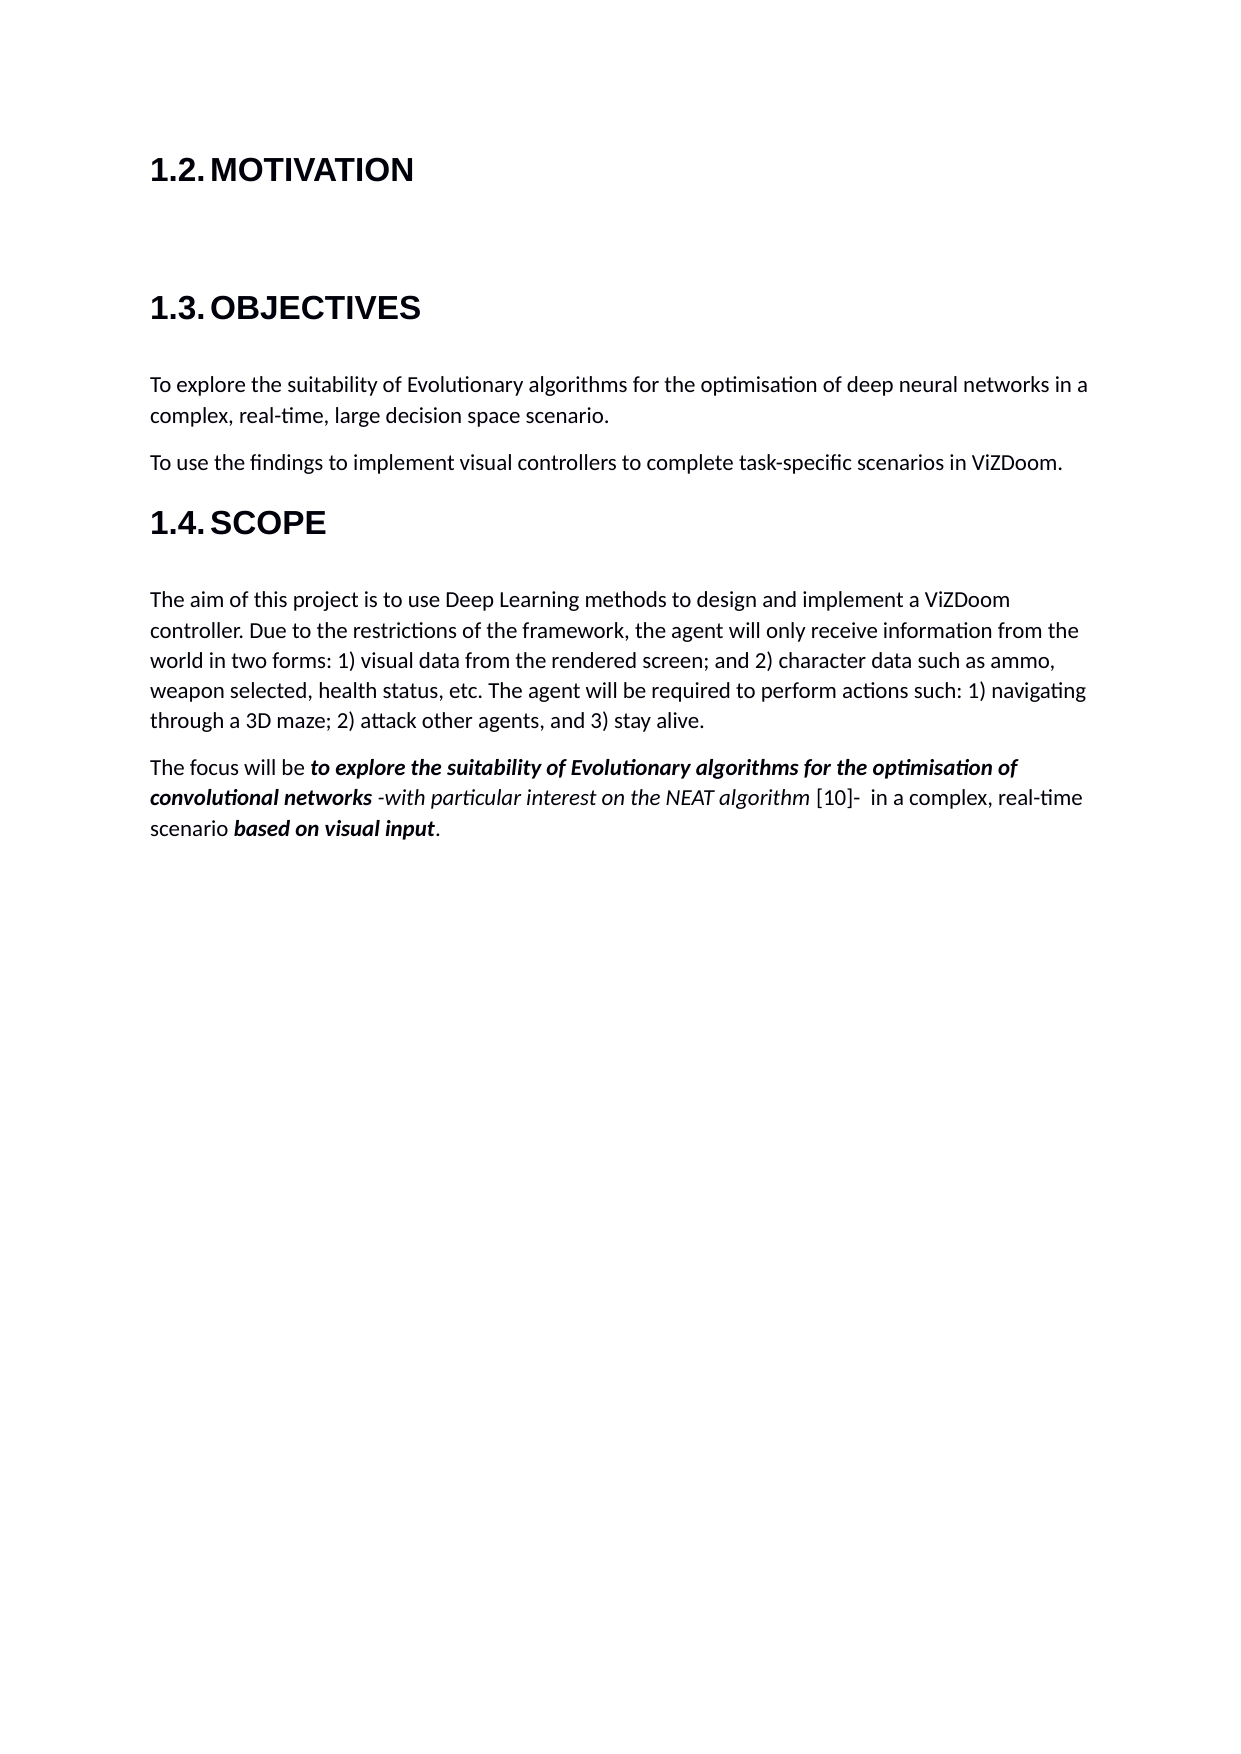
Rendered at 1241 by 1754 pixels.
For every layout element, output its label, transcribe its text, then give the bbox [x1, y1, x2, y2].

text The aim of this project is to use Deep Learning methods to design and implement a ViZDoom controller. Due to the restrictions of the framework, the agent will only receive information from the world in two forms: 1) visual data from the rendered screen; and 2) character data such as ammo, weapon selected, health status, etc. The agent will be required to perform actions such: 1) navigating through a 3D maze; 2) attack other agents, and 3) stay alive. [150, 586, 1090, 734]
subtitle MOTIVATION [150, 150, 1090, 188]
text The focus will be to explore the suitability of Evolutionary algorithms for the optimisation of convolutional networks -with particular interest on the NEAT algorithm [10]- in a complex, real-time scenario based on visual input. [150, 753, 1090, 842]
subtitle SCOPE [150, 503, 1090, 541]
text To explore the suitability of Evolutionary algorithms for the optimisation of deep neural networks in a complex, real-time, large decision space scenario. [150, 371, 1090, 429]
text To use the findings to implement visual controllers to complete task-specific scenarios in ViZDoom. [150, 448, 1090, 476]
subtitle OBJECTIVES [150, 288, 1090, 326]
